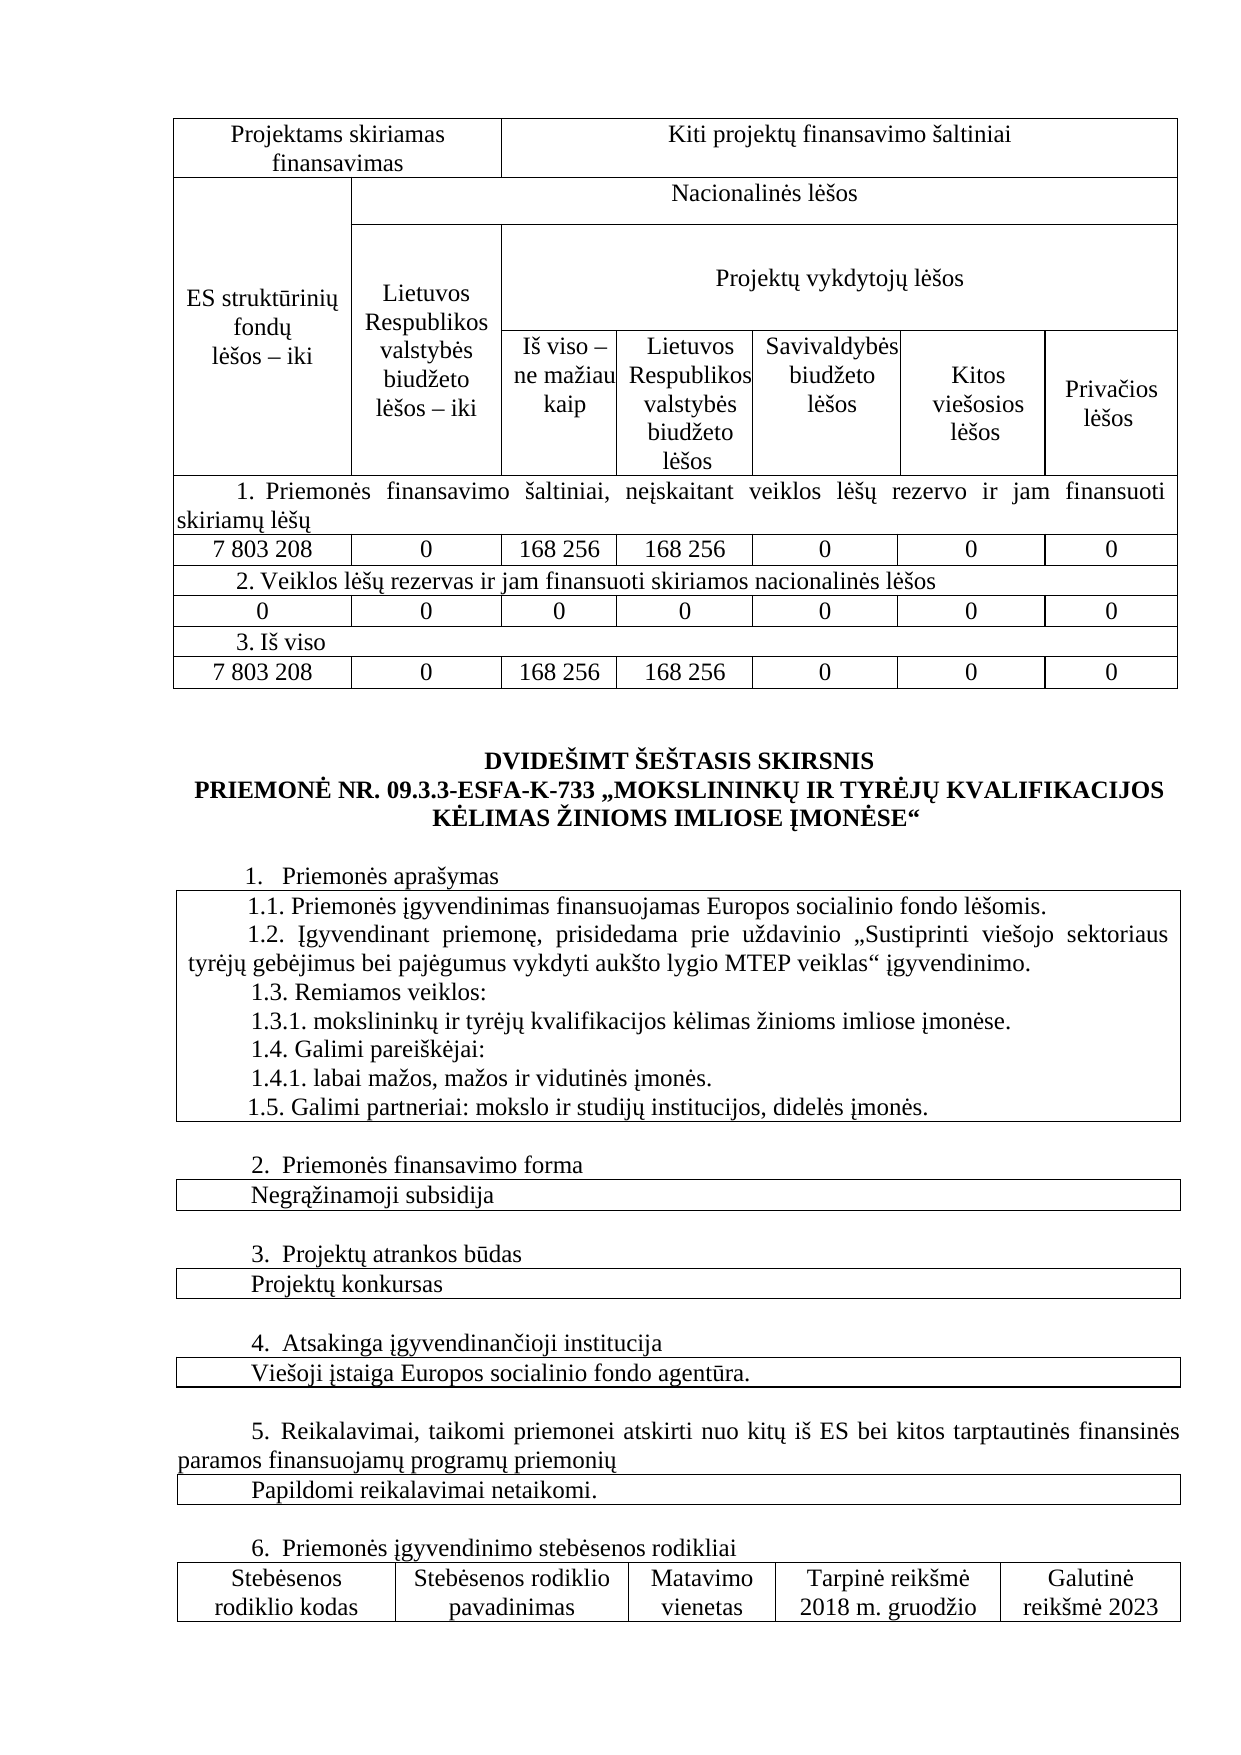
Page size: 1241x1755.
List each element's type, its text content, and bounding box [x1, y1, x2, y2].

table_cell 0 [898, 535, 1044, 565]
table_cell 0 [753, 657, 897, 687]
table_cell 1.4. Galimi pareiškėjai: 1.4.1. labai mažos, mažos ir vidutinės įmonės. [177, 1035, 1180, 1092]
table_cell 1.2. Įgyvendinant priemonę, prisidedama prie uždavinio „Sustiprinti viešojo sektoriaus tyrėjų gebėjimus bei pajėgumus vykdyti aukšto lygio MTEP veiklas“ įgyvendinimo. [177, 920, 1180, 977]
table_cell 0 [1046, 596, 1177, 626]
table_header Papildomi reikalavimai netaikomi. [178, 1475, 1180, 1503]
table_header Projektų konkursas [177, 1269, 1180, 1298]
table_cell 0 [352, 535, 501, 565]
table_cell 0 [1046, 535, 1177, 565]
table_cell 0 [898, 596, 1044, 626]
table_cell 0 [753, 535, 897, 565]
table_cell 168 256 [502, 657, 616, 687]
table_header Viešoji įstaiga Europos socialinio fondo agentūra. [177, 1358, 1180, 1386]
table_cell 0 [352, 596, 501, 626]
table_cell Privačios lėšos [1046, 331, 1177, 475]
table_cell 1.5. Galimi partneriai: mokslo ir studijų institucijos, didelės įmonės. [177, 1092, 1180, 1121]
table_cell 0 [352, 657, 501, 687]
text 6. Priemonės įgyvendinimo stebėsenos rodikliai [251, 1533, 1181, 1562]
table_cell 0 [1046, 657, 1177, 687]
table_cell Iš viso – ne mažiau kaip [502, 331, 616, 475]
table_cell Kitos viešosios lėšos [901, 331, 1044, 475]
table_header Stebėsenos rodiklio kodas [178, 1563, 395, 1621]
table_cell 1. Priemonės finansavimo šaltiniai, neįskaitant veiklos lėšų rezervo ir jam finansuoti skiriamų lėšų [174, 476, 1177, 533]
table_cell Nacionalinės lėšos [352, 178, 1177, 224]
table_cell 0 [617, 596, 752, 626]
text 3. Projektų atrankos būdas [251, 1239, 1181, 1268]
text 5. Reikalavimai, taikomi priemonei atskirti nuo kitų iš ES bei kitos tarptautinės finansinės paramos finansuojamų programų priemonių [177, 1416, 1181, 1474]
table_cell 0 [502, 596, 616, 626]
table_header Tarpinė reikšmė 2018 m. gruodžio [776, 1563, 1000, 1621]
table_header Stebėsenos rodiklio pavadinimas [396, 1563, 628, 1621]
table_cell 168 256 [617, 657, 752, 687]
table_cell 3. Iš viso [174, 627, 1177, 656]
table_cell 0 [174, 596, 351, 626]
table_cell 0 [753, 596, 897, 626]
table_cell 1.3. Remiamos veiklos: 1.3.1. mokslininkų ir tyrėjų kvalifikacijos kėlimas žinioms imliose įmonėse. [177, 977, 1180, 1034]
table_cell Savivaldybės biudžeto lėšos [753, 331, 900, 475]
text 2. Priemonės finansavimo forma [251, 1151, 1181, 1179]
table_cell Lietuvos Respublikos valstybės biudžeto lėšos – iki [352, 225, 501, 475]
table_cell 2. Veiklos lėšų rezervas ir jam finansuoti skiriamos nacionalinės lėšos [174, 566, 1177, 595]
table_cell Lietuvos Respublikos valstybės biudžeto lėšos [617, 331, 752, 475]
table_cell 168 256 [617, 535, 752, 565]
text 1. Priemonės aprašymas [244, 861, 1181, 890]
table_cell 0 [898, 657, 1044, 687]
table_cell 7 803 208 [174, 657, 351, 687]
table_cell 7 803 208 [174, 535, 351, 565]
table_header Matavimo vienetas [629, 1563, 775, 1621]
text PRIEMONĖ NR. 09.3.3-ESFA-K-733 „MOKSLININKŲ IR TYRĖJŲ KVALIFIKACIJOS KĖLIMAS ŽINIOMS IMLIOSE ĮMONĖSE“ [177, 775, 1181, 832]
table_cell Projektų vykdytojų lėšos [502, 225, 1177, 330]
table_header 1.1. Priemonės įgyvendinimas finansuojamas Europos socialinio fondo lėšomis. [177, 891, 1180, 919]
table_header Projektams skiriamas finansavimas [174, 119, 501, 177]
table_header Negrąžinamoji subsidija [177, 1180, 1180, 1210]
table_header Galutinė reikšmė 2023 [1001, 1563, 1180, 1621]
text DVIDEŠIMT ŠEŠTASIS SKIRSNIS [177, 746, 1181, 775]
text 4. Atsakinga įgyvendinančioji institucija [251, 1328, 1181, 1357]
table_cell 168 256 [502, 535, 616, 565]
table_cell ES struktūrinių fondų lėšos – iki [174, 178, 351, 475]
table_header Kiti projektų finansavimo šaltiniai [502, 119, 1177, 177]
